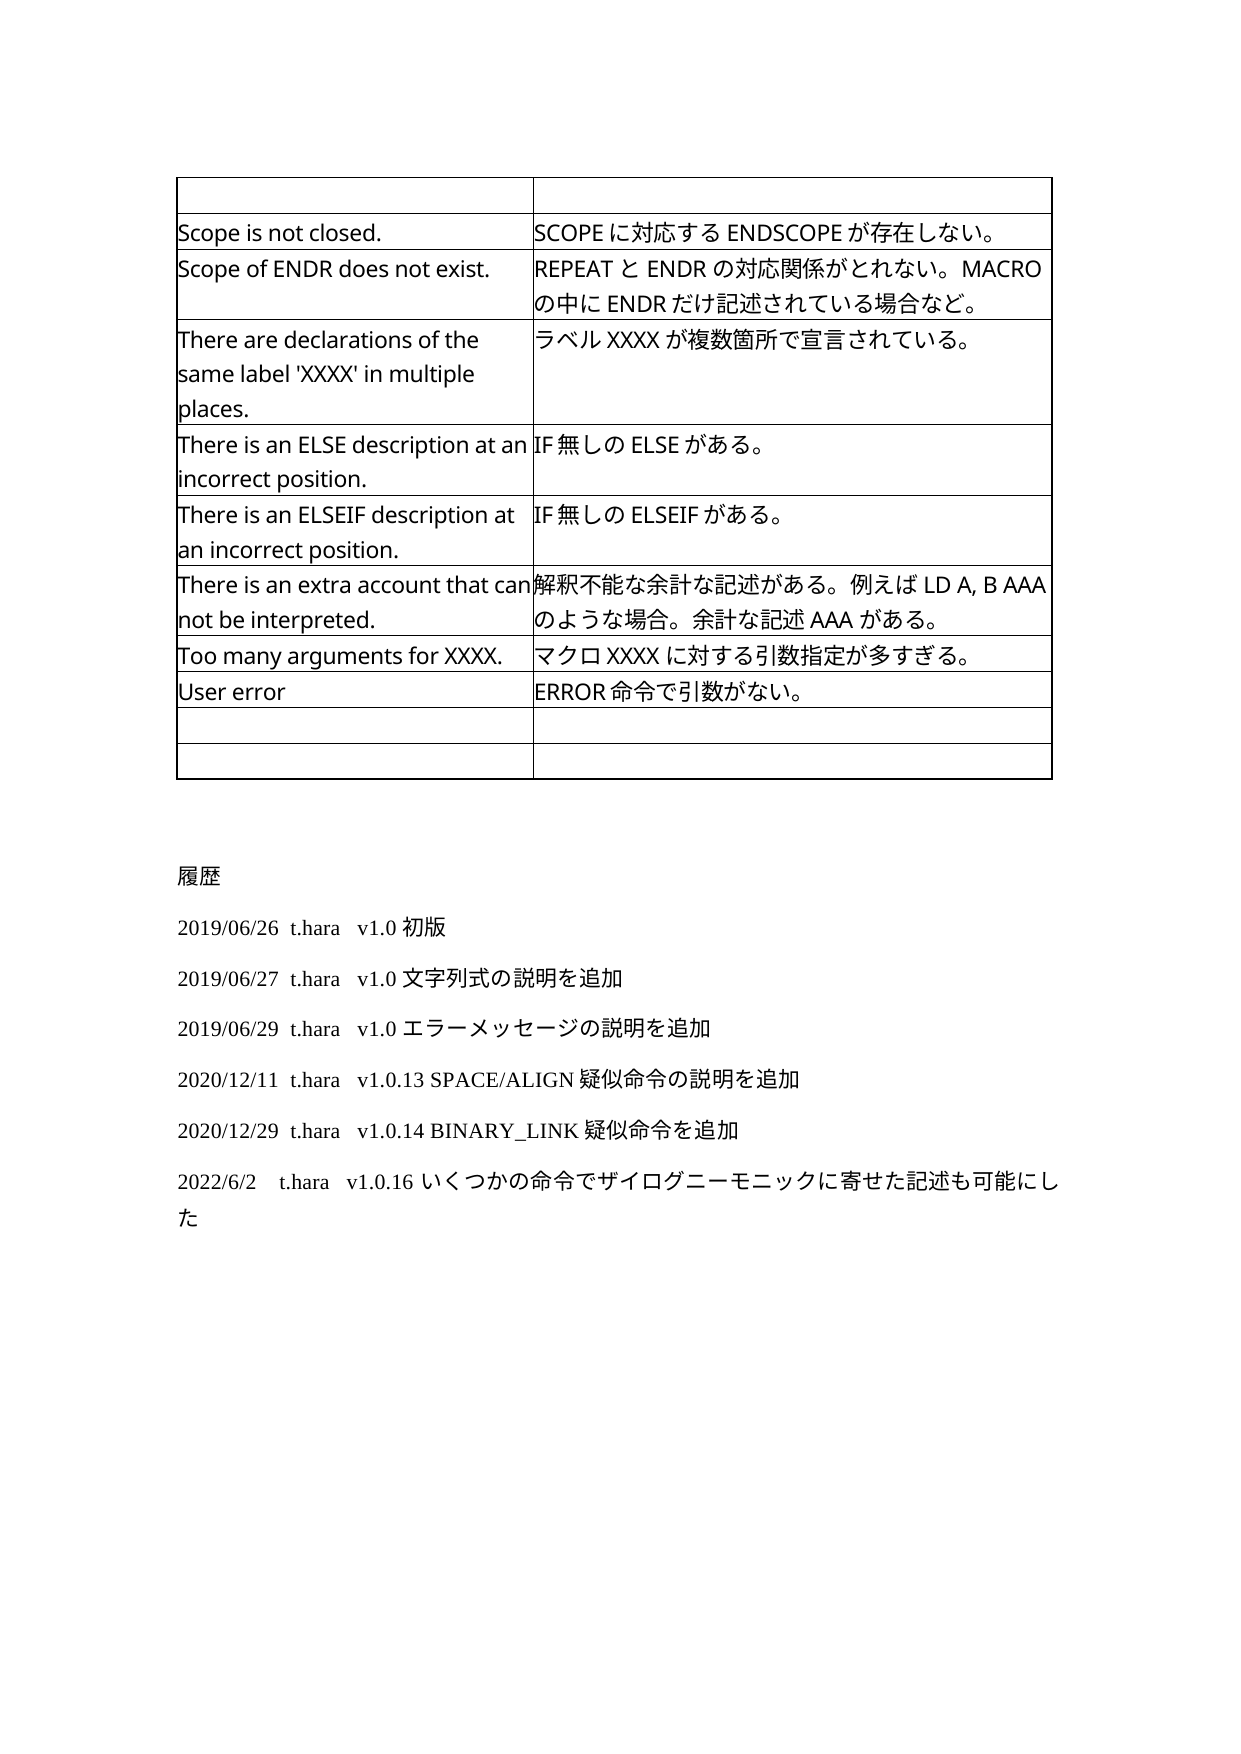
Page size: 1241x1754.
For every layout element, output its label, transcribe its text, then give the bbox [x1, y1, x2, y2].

table_cell There is an ELSEIF description at an incorrect position. [178, 496, 533, 565]
text 2019/06/26 t.hara v1.0 初版 [177, 909, 1063, 941]
table_cell ERROR命令で引数がない。 [534, 672, 1051, 707]
table_cell ラベル XXXX が複数箇所で宣言されている。 [534, 320, 1051, 424]
text 2020/12/11 t.hara v1.0.13 SPACE/ALIGN疑似命令の説明を追加 [177, 1062, 1063, 1094]
table_cell Scope of ENDR does not exist. [178, 250, 533, 319]
text 2020/12/29 t.hara v1.0.14 BINARY_LINK疑似命令を追加 [177, 1113, 1063, 1145]
text 2022/6/2 t.hara v1.0.16 いくつかの命令でザイログニーモニックに寄せた記述も可能にした [177, 1164, 1063, 1232]
table_cell User error [178, 672, 533, 707]
table_cell There is an ELSE description at an incorrect position. [178, 425, 533, 494]
text 2019/06/27 t.hara v1.0 文字列式の説明を追加 [177, 961, 1063, 992]
table_cell [178, 178, 533, 213]
table_cell [534, 178, 1051, 213]
table_cell 解釈不能な余計な記述がある。例えば LD A, B AAA のような場合。余計な記述 AAA がある。 [534, 566, 1051, 635]
text 履歴 [177, 859, 1063, 890]
table_cell [534, 744, 1051, 778]
table_cell マクロXXXX に対する引数指定が多すぎる。 [534, 636, 1051, 671]
table_cell IF無しのELSEがある。 [534, 425, 1051, 494]
table_cell IF無しのELSEIFがある。 [534, 496, 1051, 565]
table_cell REPEAT と ENDR の対応関係がとれない。MACROの中にENDRだけ記述されている場合など。 [534, 250, 1051, 319]
table_cell SCOPEに対応するENDSCOPEが存在しない。 [534, 214, 1051, 249]
table_cell [534, 708, 1051, 743]
table_cell [178, 708, 533, 743]
table_cell There are declarations of the same label 'XXXX' in multiple places. [178, 320, 533, 424]
table_cell There is an extra account that can not be interpreted. [178, 566, 533, 635]
table_cell [178, 744, 533, 778]
table_cell Scope is not closed. [178, 214, 533, 249]
table_cell Too many arguments for XXXX. [178, 636, 533, 671]
text 2019/06/29 t.hara v1.0 エラーメッセージの説明を追加 [177, 1011, 1063, 1043]
